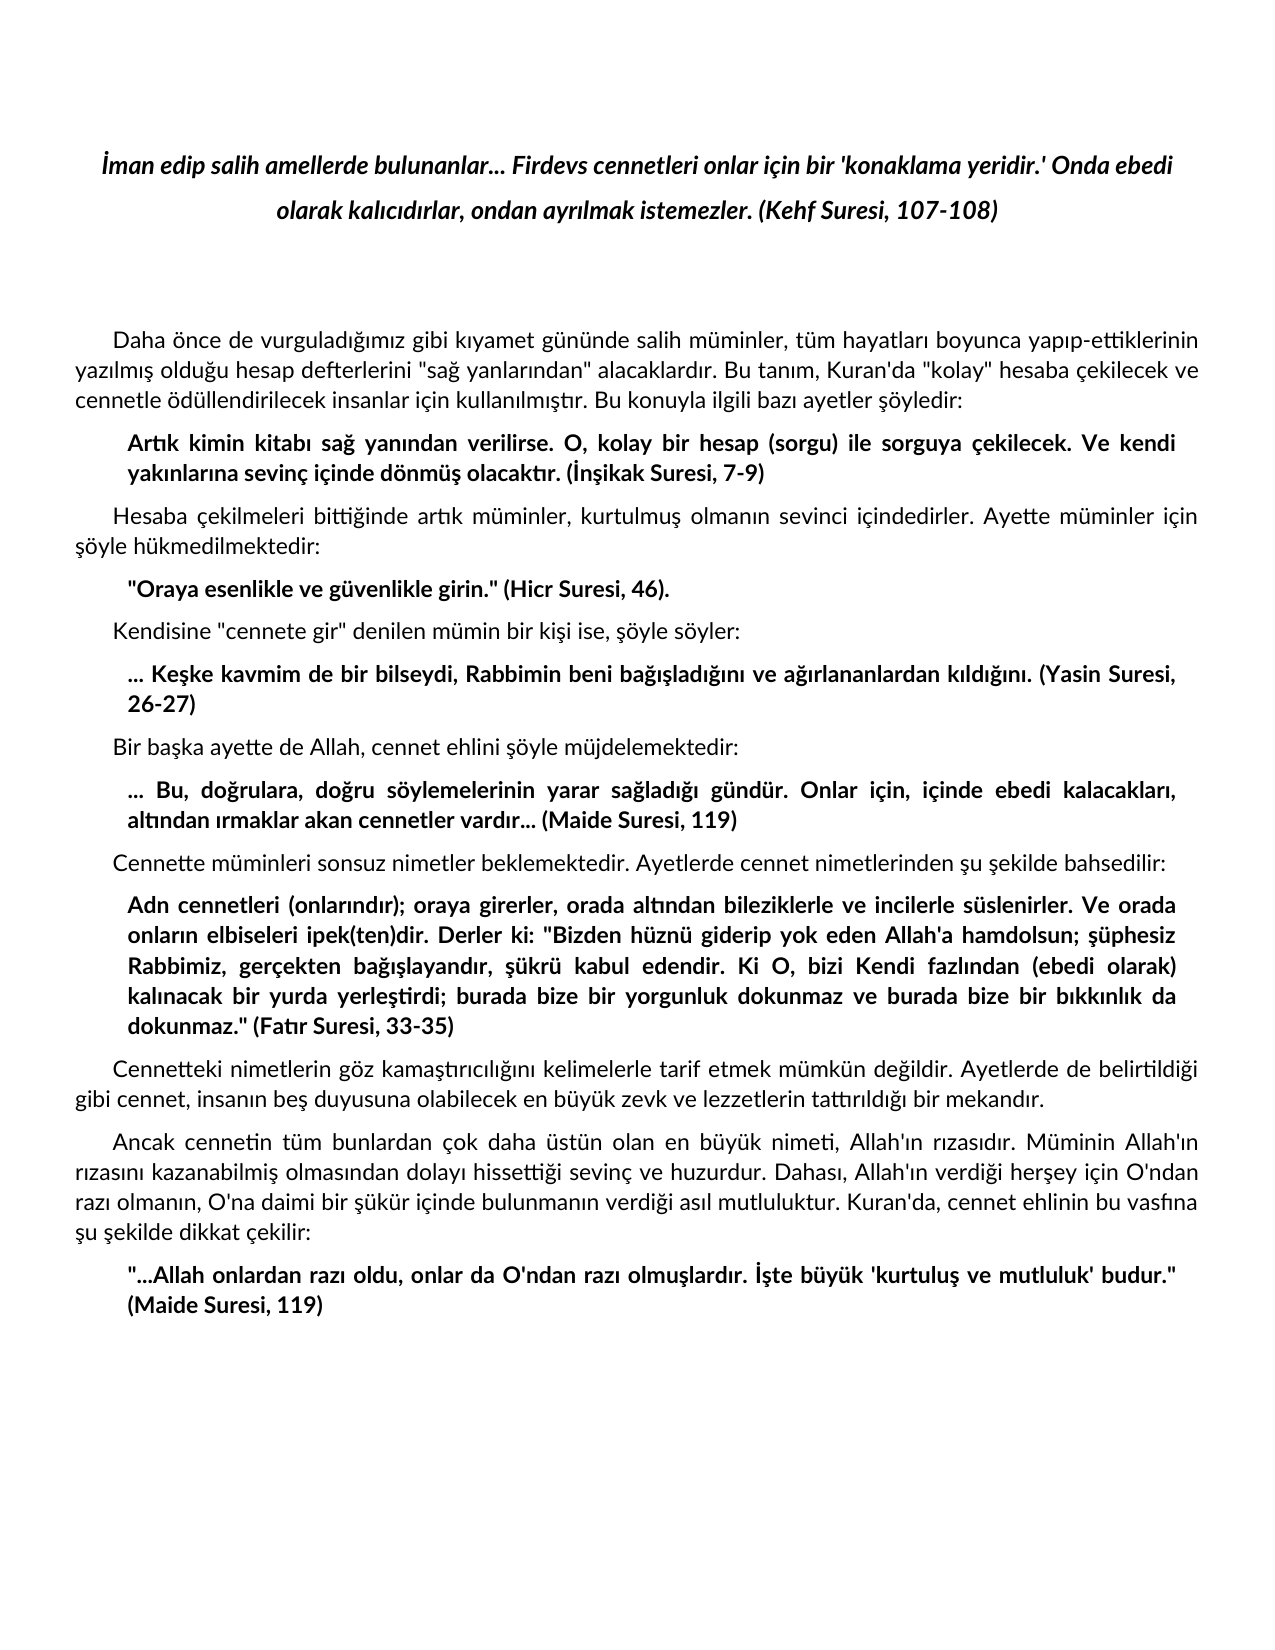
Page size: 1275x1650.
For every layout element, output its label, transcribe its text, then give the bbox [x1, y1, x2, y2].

text Kendisine "cennete gir" denilen mümin bir kişi ise, şöyle söyler: [75, 617, 1200, 644]
text "Oraya esenlikle ve güvenlikle girin." (Hicr Suresi, 46). [127, 574, 1177, 602]
text ... Bu, doğrulara, doğru söylemelerinin yarar sağladığı gündür. Onlar için, içinde ebedi kalacakları, altından ırmaklar akan cennetler vardır... (Maide Suresi, 119) [127, 775, 1177, 833]
text Cennette müminleri sonsuz nimetler beklemektedir. Ayetlerde cennet nimetlerinden şu şekilde bahsedilir: [75, 848, 1200, 876]
text ... Keşke kavmim de bir bilseydi, Rabbimin beni bağışladığını ve ağırlananlardan kıldığını. (Yasin Suresi, 26-27) [127, 660, 1177, 717]
text "...Allah onlardan razı oldu, onlar da O'ndan razı olmuşlardır. İşte büyük 'kurtuluş ve mutluluk' budur." (Maide Suresi, 119) [127, 1261, 1177, 1318]
text Ancak cennetin tüm bunlardan çok daha üstün olan en büyük nimeti, Allah'ın rızasıdır. Müminin Allah'ın rızasını kazanabilmiş olmasından dolayı hissettiği sevinç ve huzurdur. Dahası, Allah'ın verdiği herşey için O'ndan razı olmanın, O'na daimi bir şükür içinde bulunmanın verdiği asıl mutluluktur. Kuran'da, cennet ehlinin bu vasfına şu şekilde dikkat çekilir: [75, 1127, 1200, 1246]
text İman edip salih amellerde bulunanlar... Firdevs cennetleri onlar için bir 'konaklama yeridir.' Onda ebedi olarak kalıcıdırlar, ondan ayrılmak istemezler. (Kehf Suresi, 107-108) [75, 150, 1200, 225]
text Adn cennetleri (onlarındır); oraya girerler, orada altından bileziklerle ve incilerle süslenirler. Ve orada onların elbiseleri ipek(ten)dir. Derler ki: "Bizden hüznü giderip yok eden Allah'a hamdolsun; şüphesiz Rabbimiz, gerçekten bağışlayandır, şükrü kabul edendir. Ki O, bizi Kendi fazlından (ebedi olarak) kalınacak bir yurda yerleştirdi; burada bize bir yorgunluk dokunmaz ve burada bize bir bıkkınlık da dokunmaz." (Fatır Suresi, 33-35) [127, 891, 1177, 1039]
text Daha önce de vurguladığımız gibi kıyamet gününde salih müminler, tüm hayatları boyunca yapıp-ettiklerinin yazılmış olduğu hesap defterlerini "sağ yanlarından" alacaklardır. Bu tanım, Kuran'da "kolay" hesaba çekilecek ve cennetle ödüllendirilecek insanlar için kullanılmıştır. Bu konuyla ilgili bazı ayetler şöyledir: [75, 325, 1200, 413]
text Artık kimin kitabı sağ yanından verilirse. O, kolay bir hesap (sorgu) ile sorguya çekilecek. Ve kendi yakınlarına sevinç içinde dönmüş olacaktır. (İnşikak Suresi, 7-9) [127, 428, 1177, 486]
text Bir başka ayette de Allah, cennet ehlini şöyle müjdelemektedir: [75, 733, 1200, 760]
text Hesaba çekilmeleri bittiğinde artık müminler, kurtulmuş olmanın sevinci içindedirler. Ayette müminler için şöyle hükmedilmektedir: [75, 501, 1200, 559]
text Cennetteki nimetlerin göz kamaştırıcılığını kelimelerle tarif etmek mümkün değildir. Ayetlerde de belirtildiği gibi cennet, insanın beş duyusuna olabilecek en büyük zevk ve lezzetlerin tattırıldığı bir mekandır. [75, 1054, 1200, 1112]
